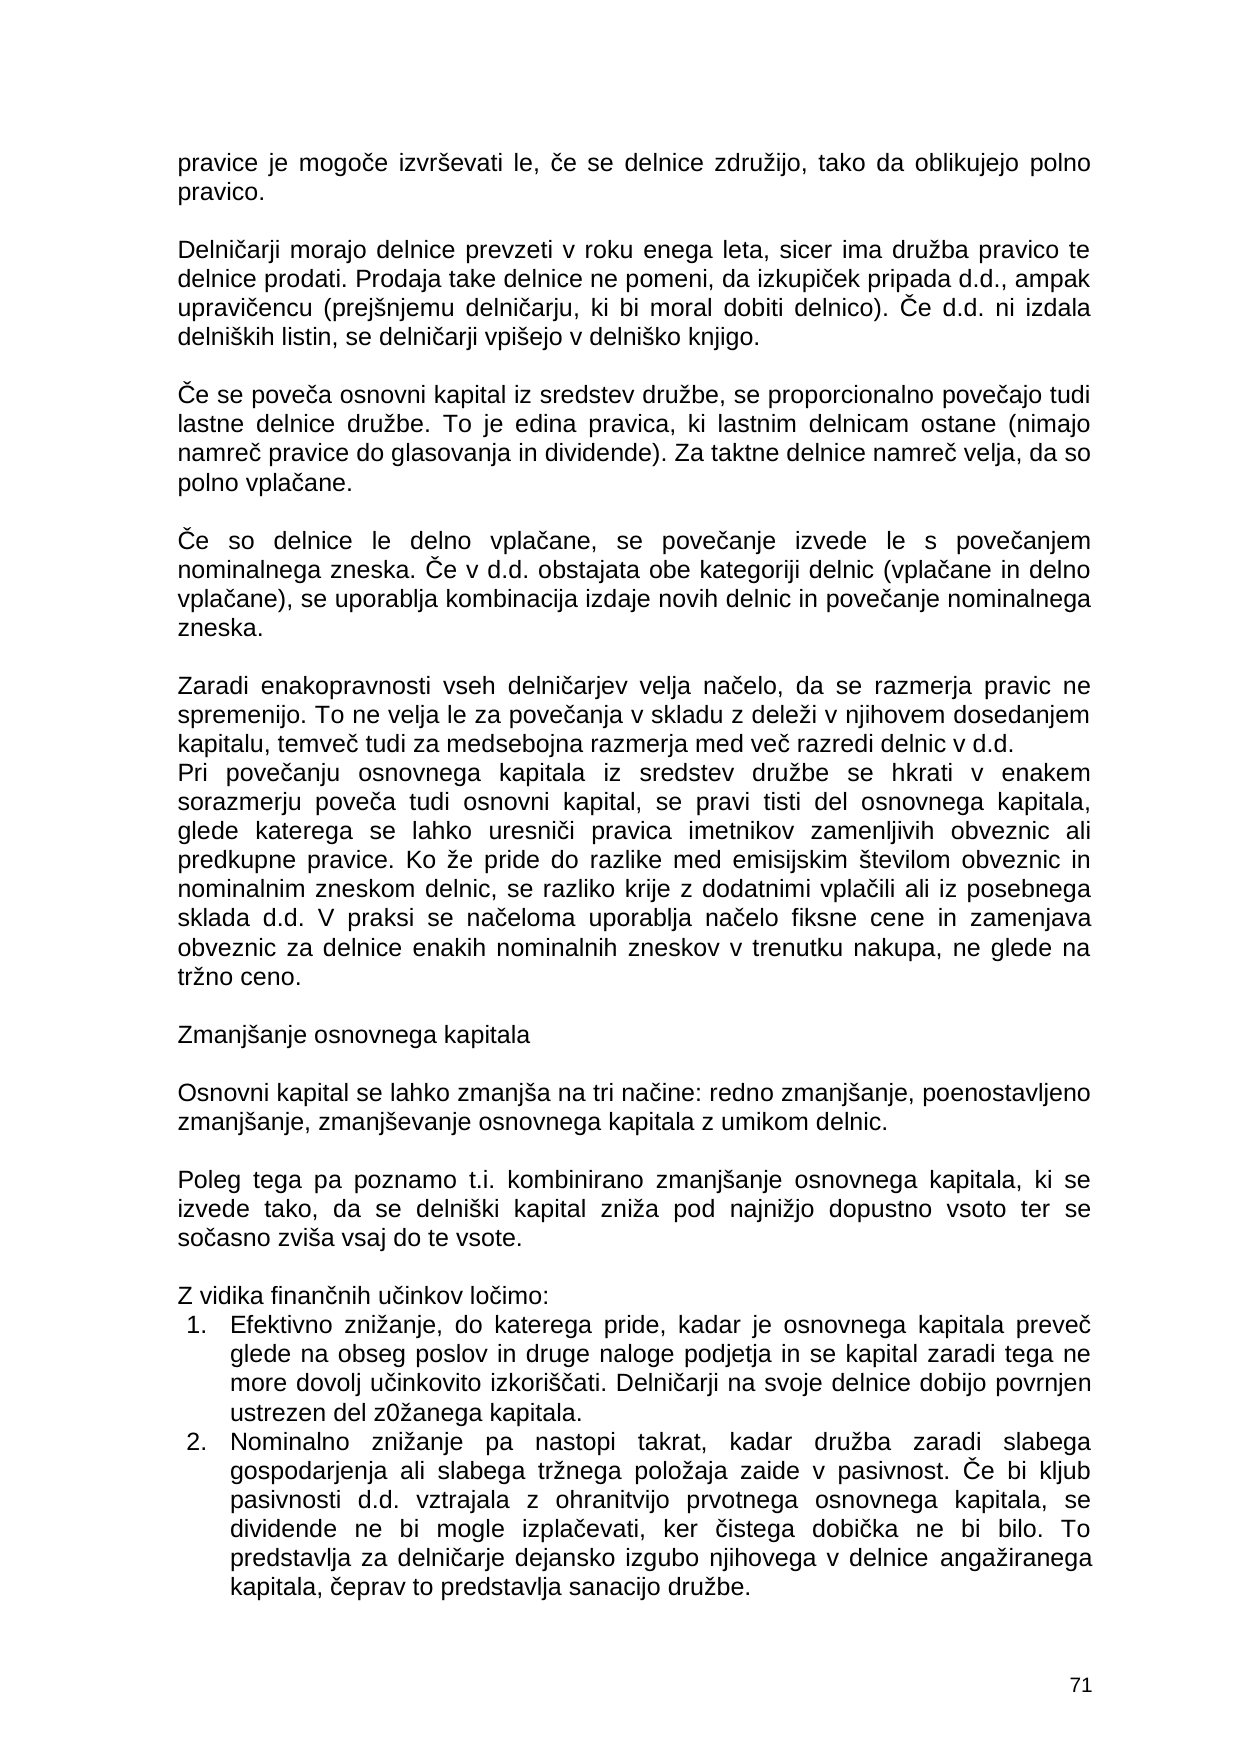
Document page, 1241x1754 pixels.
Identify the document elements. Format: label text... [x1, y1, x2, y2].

text Zaradi enakopravnosti vseh delničarjev velja načelo, da se razmerja pravic ne spremenijo. To ne velja le za povečanja v skladu z deleži v njihovem dosedanjem kapitalu, temveč tudi za medsebojna razmerja med več razredi delnic v d.d. [177, 671, 1092, 758]
text Delničarji morajo delnice prevzeti v roku enega leta, sicer ima družba pravico te delnice prodati. Prodaja take delnice ne pomeni, da izkupiček pripada d.d., ampak upravičencu (prejšnjemu delničarju, ki bi moral dobiti delnico). Če d.d. ni izdala delniških listin, se delničarji vpišejo v delniško knjigo. [177, 235, 1092, 351]
text Če so delnice le delno vplačane, se povečanje izvede le s povečanjem nominalnega zneska. Če v d.d. obstajata obe kategoriji delnic (vplačane in delno vplačane), se uporablja kombinacija izdaje novih delnic in povečanje nominalnega zneska. [177, 526, 1092, 642]
text Z vidika finančnih učinkov ločimo: [177, 1281, 1092, 1310]
text Če se poveča osnovni kapital iz sredstev družbe, se proporcionalno povečajo tudi lastne delnice družbe. To je edina pravica, ki lastnim delnicam ostane (nimajo namreč pravice do glasovanja in dividende). Za taktne delnice namreč velja, da so polno vplačane. [177, 380, 1092, 496]
text pravice je mogoče izvrševati le, če se delnice združijo, tako da oblikujejo polno pravico. [177, 148, 1092, 206]
list Efektivno znižanje, do katerega pride, kadar je osnovnega kapitala preveč glede na obseg poslov in druge naloge podjetja in se kapital zaradi tega ne more dovolj učinkovito izkoriščati. Delničarji na svoje delnice dobijo povrnjen ustrezen del z0žanega kapitala. [207, 1310, 1092, 1426]
list Nominalno znižanje pa nastopi takrat, kadar družba zaradi slabega gospodarjenja ali slabega tržnega položaja zaide v pasivnost. Če bi kljub pasivnosti d.d. vztrajala z ohranitvijo prvotnega osnovnega kapitala, se dividende ne bi mogle izplačevati, ker čistega dobička ne bi bilo. To predstavlja za delničarje dejansko izgubo njihovega v delnice angažiranega kapitala, čeprav to predstavlja sanacijo družbe. [207, 1426, 1092, 1601]
text Zmanjšanje osnovnega kapitala [177, 1019, 1092, 1049]
text Osnovni kapital se lahko zmanjša na tri načine: redno zmanjšanje, poenostavljeno zmanjšanje, zmanjševanje osnovnega kapitala z umikom delnic. [177, 1078, 1092, 1136]
text Poleg tega pa poznamo t.i. kombinirano zmanjšanje osnovnega kapitala, ki se izvede tako, da se delniški kapital zniža pod najnižjo dopustno vsoto ter se sočasno zviša vsaj do te vsote. [177, 1165, 1092, 1252]
text Pri povečanju osnovnega kapitala iz sredstev družbe se hkrati v enakem sorazmerju poveča tudi osnovni kapital, se pravi tisti del osnovnega kapitala, glede katerega se lahko uresniči pravica imetnikov zamenljivih obveznic ali predkupne pravice. Ko že pride do razlike med emisijskim številom obveznic in nominalnim zneskom delnic, se razliko krije z dodatnimi vplačili ali iz posebnega sklada d.d. V praksi se načeloma uporablja načelo fiksne cene in zamenjava obveznic za delnice enakih nominalnih zneskov v trenutku nakupa, ne glede na tržno ceno. [177, 758, 1092, 991]
